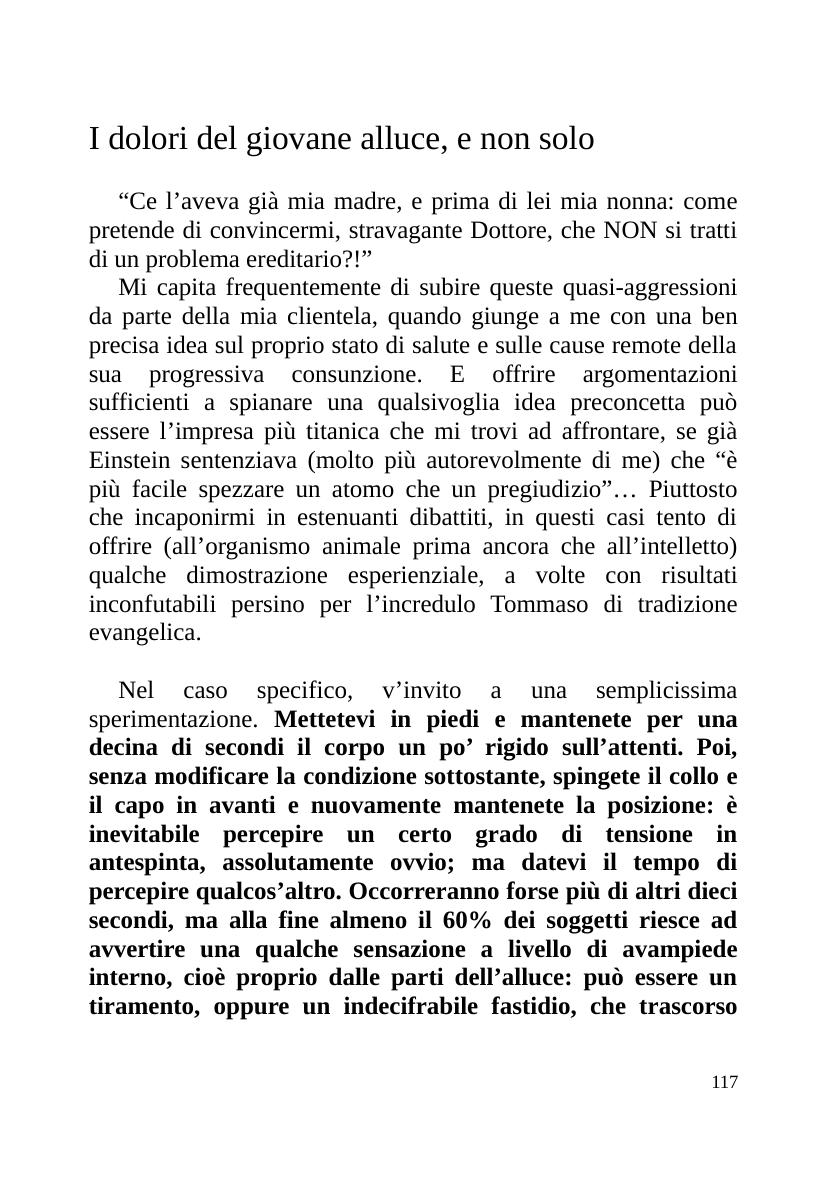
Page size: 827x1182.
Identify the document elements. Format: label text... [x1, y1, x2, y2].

text Mi capita frequentemente di subire queste quasi-aggressioni da parte della mia clientela, quando giunge a me con una ben precisa idea sul proprio stato di salute e sulle cause remote della sua progressiva consunzione. E offrire argomentazioni sufficienti a spianare una qualsivoglia idea preconcetta può essere l’impresa più titanica che mi trovi ad affrontare, se già Einstein sentenziava (molto più autorevolmente di me) che “è più facile spezzare un atomo che un pregiudizio”… Piuttosto che incaponirmi in estenuanti dibattiti, in questi casi tento di offrire (all’organismo animale prima ancora che all’intelletto) qualche dimostrazione esperienziale, a volte con risultati inconfutabili persino per l’incredulo Tommaso di tradizione evangelica. [88, 272, 738, 646]
text Nel caso specifico, v’invito a una semplicissima sperimentazione. Mettetevi in piedi e mantenete per una decina di secondi il corpo un po’ rigido sull’attenti. Poi, senza modificare la condizione sottostante, spingete il collo e il capo in avanti e nuovamente mantenete la posizione: è inevitabile percepire un certo grado di tensione in antespinta, assolutamente ovvio; ma datevi il tempo di percepire qualcos’altro. Occorreranno forse più di altri dieci secondi, ma alla fine almeno il 60% dei soggetti riesce ad avvertire una qualche sensazione a livello di avampiede interno, cioè proprio dalle parti dell’alluce: può essere un tiramento, oppure un indecifrabile fastidio, che trascorso [88, 675, 738, 1020]
subtitle I dolori del giovane alluce, e non solo [88, 118, 738, 157]
text “Ce l’aveva già mia madre, e prima di lei mia nonna: come pretende di convincermi, stravagante Dottore, che NON si tratti di un problema ereditario?!” [88, 186, 738, 272]
